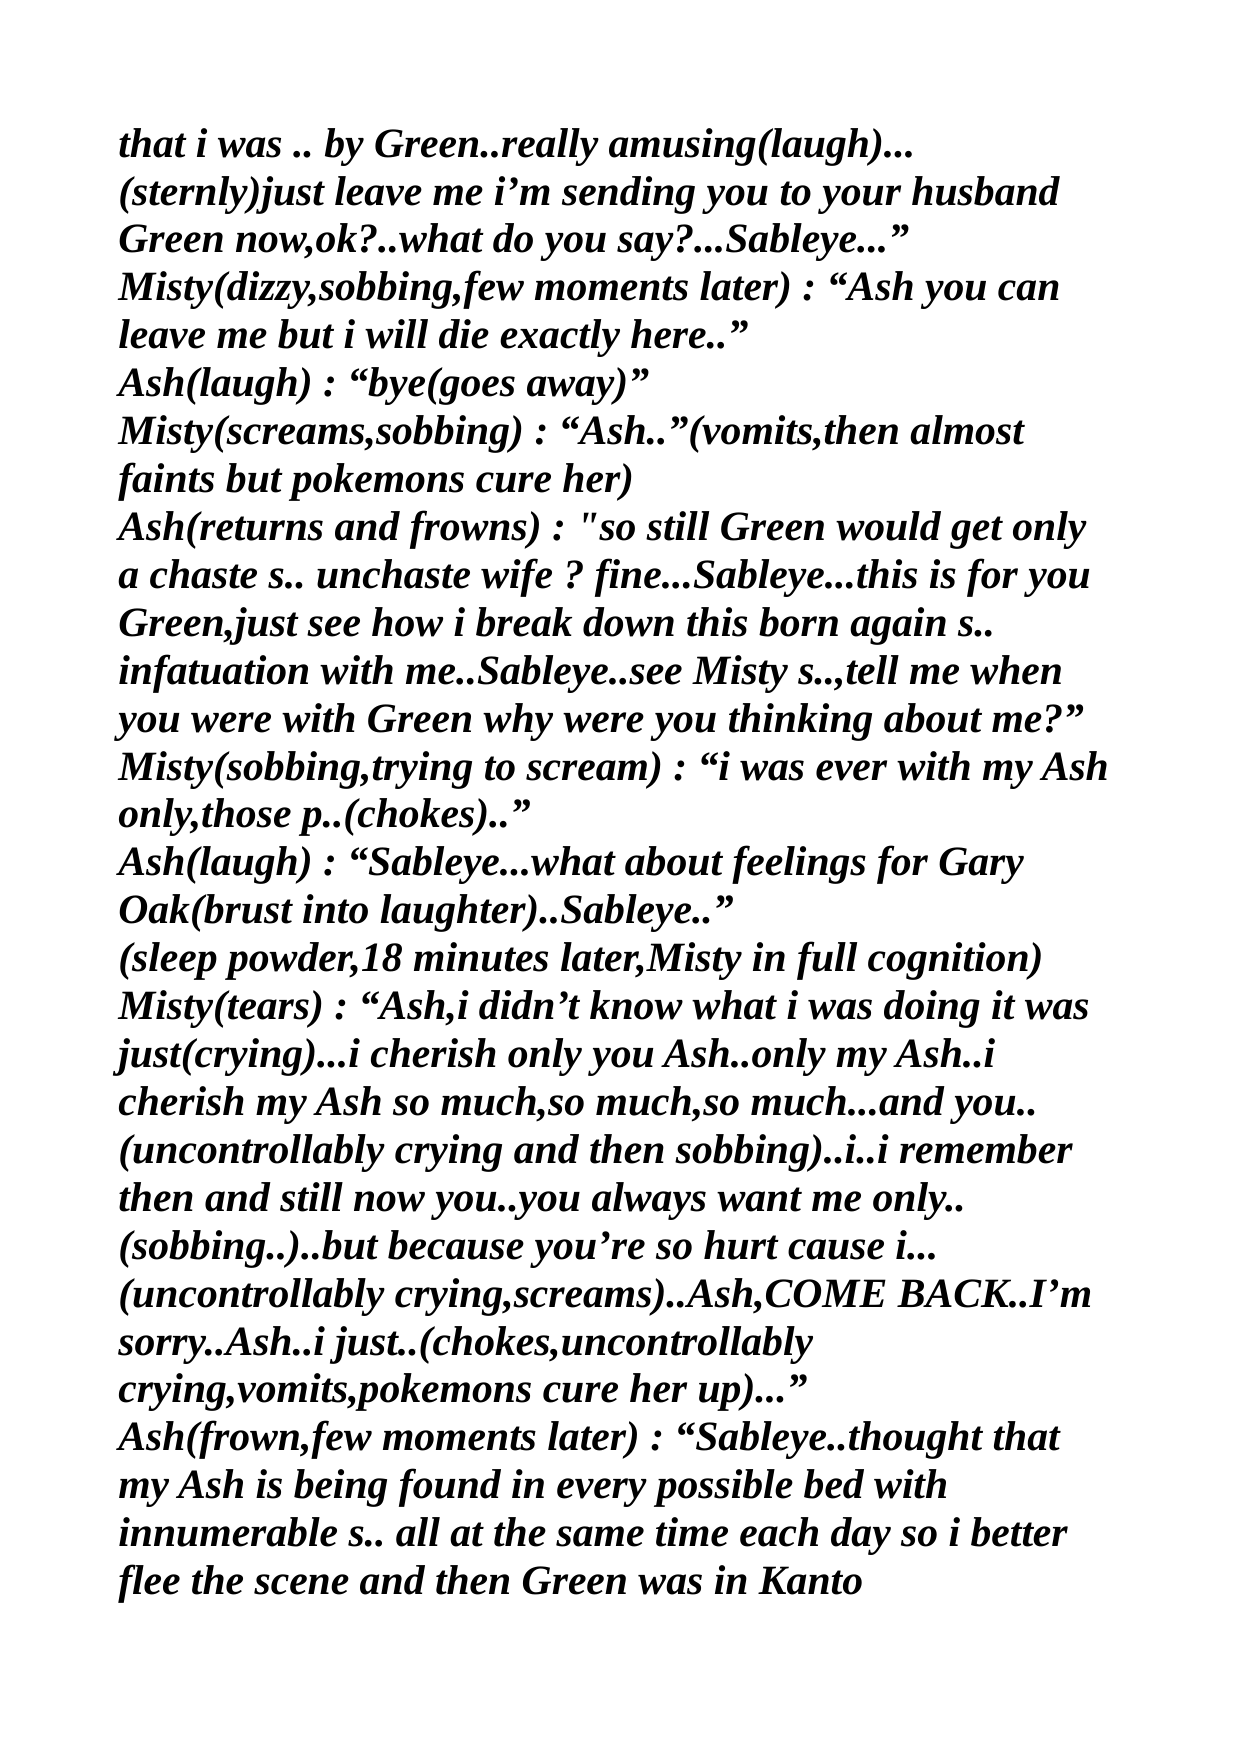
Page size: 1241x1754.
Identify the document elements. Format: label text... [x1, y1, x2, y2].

text Misty(sobbing,trying to scream) : “i was ever with my Ash only,those p..(chokes)..” [118, 741, 1122, 837]
text Ash(laugh) : “bye(goes away)” [118, 358, 1122, 406]
text Ash(frown,few moments later) : “Sableye..thought that my Ash is being found in every possible bed with innumerable s.. all at the same time each day so i better flee the scene and then Green was in Kanto [118, 1412, 1122, 1603]
text (sleep powder,18 minutes later,Misty in full cognition) [118, 933, 1122, 981]
text that i was .. by Green..really amusing(laugh)...(sternly)just leave me i’m sending you to your husband Green now,ok?..what do you say?...Sableye...” [118, 118, 1122, 262]
text Ash(laugh) : “Sableye...what about feelings for Gary Oak(brust into laughter)..Sableye..” [118, 837, 1122, 933]
text Misty(dizzy,sobbing,few moments later) : “Ash you can leave me but i will die exactly here..” [118, 262, 1122, 358]
text Misty(tears) : “Ash,i didn’t know what i was doing it was just(crying)...i cherish only you Ash..only my Ash..i cherish my Ash so much,so much,so much...and you..(uncontrollably crying and then sobbing)..i..i remember then and still now you..you always want me only..(sobbing..)..but because you’re so hurt cause i...(uncontrollably crying,screams)..Ash,COME BACK..I’m sorry..Ash..i just..(chokes,uncontrollably crying,vomits,pokemons cure her up)...” [118, 981, 1122, 1412]
text Misty(screams,sobbing) : “Ash..”(vomits,then almost faints but pokemons cure her) [118, 406, 1122, 501]
text Ash(returns and frowns) : "so still Green would get only a chaste s.. unchaste wife ? fine...Sableye...this is for you Green,just see how i break down this born again s.. infatuation with me..Sableye..see Misty s..,tell me when you were with Green why were you thinking about me?” [118, 501, 1122, 741]
